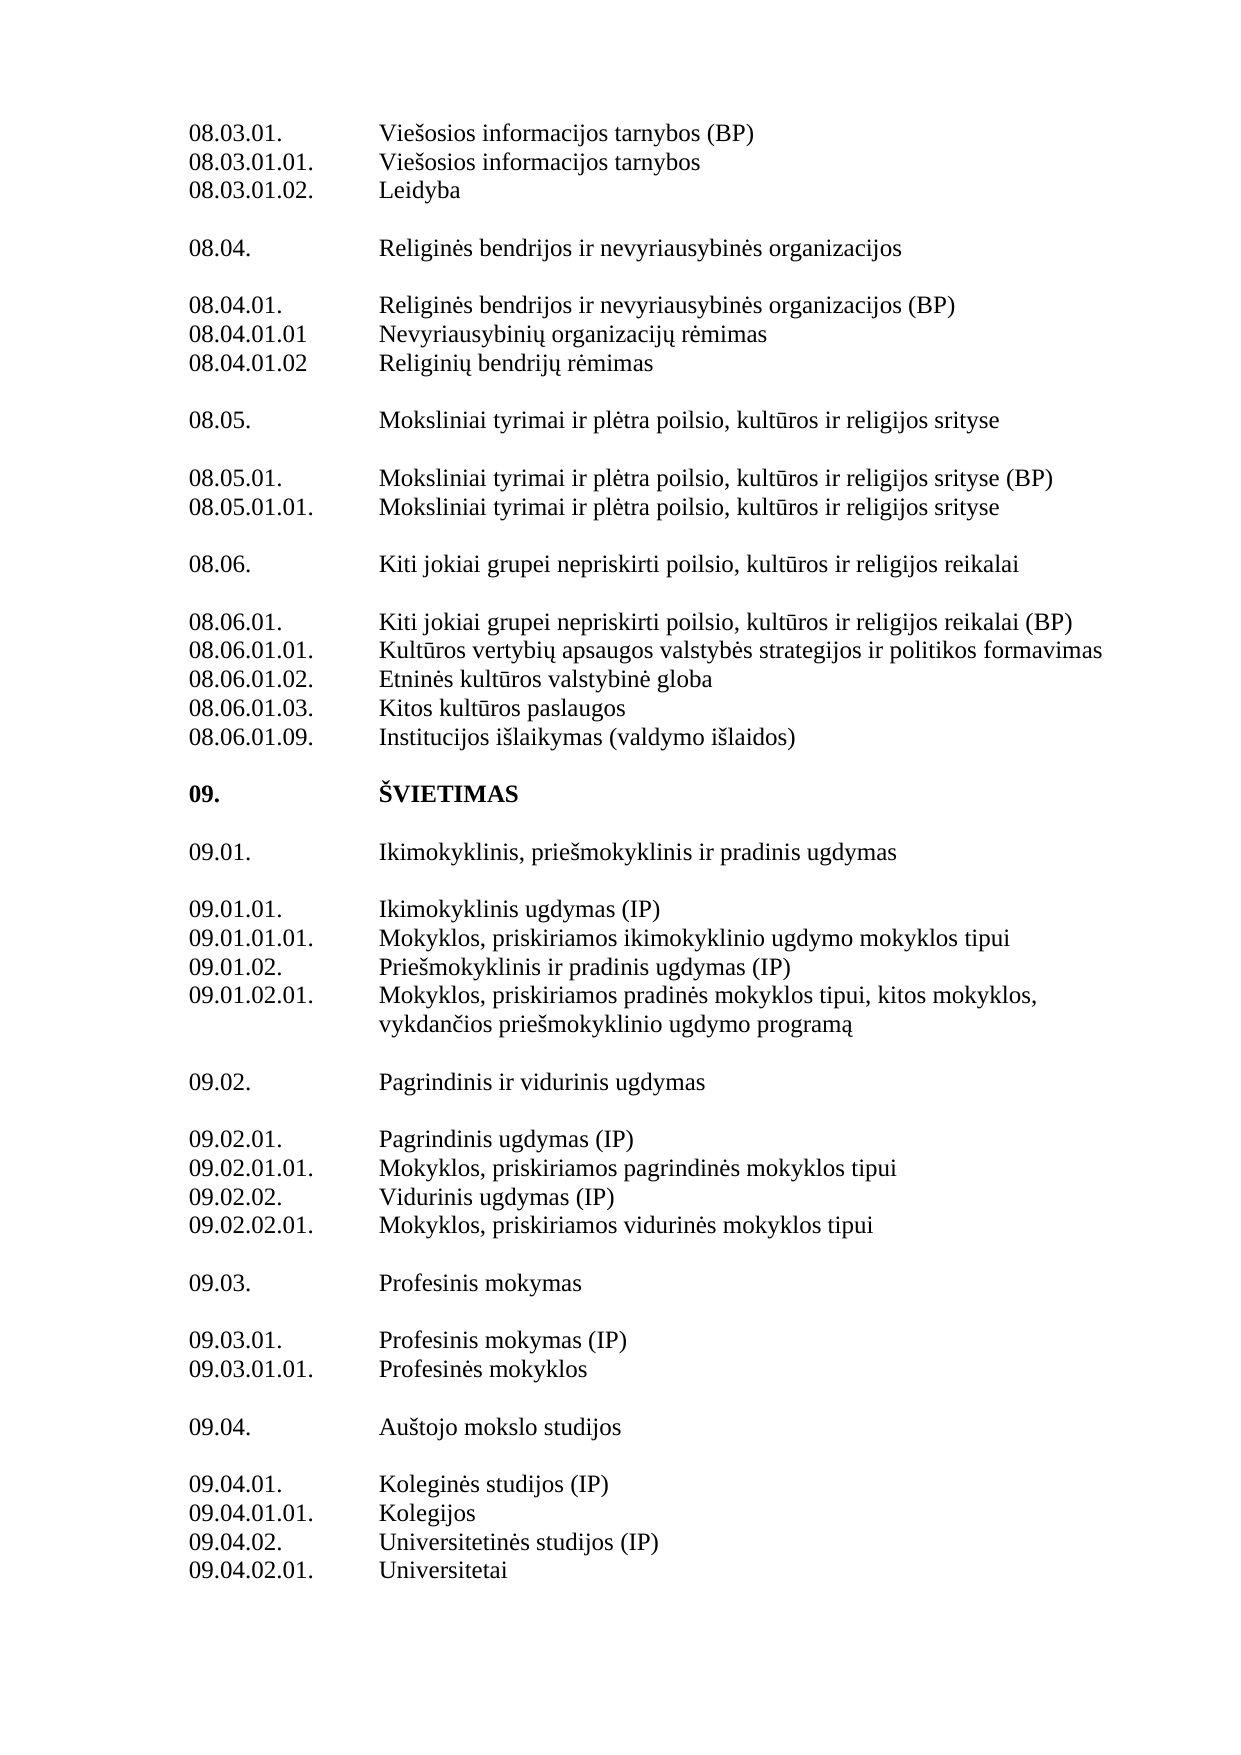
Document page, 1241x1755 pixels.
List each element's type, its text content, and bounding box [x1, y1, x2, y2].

table_cell 09.02.01.01. [177, 1153, 367, 1182]
table_cell 08.03.01.01. [177, 147, 367, 176]
table_cell [177, 262, 367, 291]
table_cell [177, 377, 367, 406]
table_cell Vidurinis ugdymas (IP) [367, 1182, 1122, 1211]
table_cell Nevyriausybinių organizacijų rėmimas [367, 319, 1122, 348]
table_cell ŠVIETIMAS [367, 779, 1122, 808]
table_cell [177, 434, 367, 463]
table_cell Universitetai [367, 1556, 1122, 1584]
table_cell Profesinis mokymas [367, 1268, 1122, 1297]
table_cell 09.04.01.01. [177, 1498, 367, 1527]
table_cell Moksliniai tyrimai ir plėtra poilsio, kultūros ir religijos srityse [367, 492, 1122, 521]
table_cell 09.01.01. [177, 894, 367, 923]
table_cell Pagrindinis ugdymas (IP) [367, 1124, 1122, 1153]
table_cell Moksliniai tyrimai ir plėtra poilsio, kultūros ir religijos srityse [367, 406, 1122, 434]
table_cell 08.06.01. [177, 607, 367, 636]
table_cell 09.04.01. [177, 1469, 367, 1498]
table_cell Ikimokyklinis, priešmokyklinis ir pradinis ugdymas [367, 837, 1122, 866]
table_cell 09.03. [177, 1268, 367, 1297]
table_cell 09.04. [177, 1412, 367, 1441]
table_cell 08.06.01.03. [177, 693, 367, 722]
table_cell [177, 866, 367, 894]
table_cell 09.02. [177, 1067, 367, 1096]
table_cell [177, 1239, 367, 1268]
table_cell Religinės bendrijos ir nevyriausybinės organizacijos [367, 233, 1122, 262]
table_cell [177, 204, 367, 233]
table_cell [367, 1096, 1122, 1124]
table_cell Mokyklos, priskiriamos ikimokyklinio ugdymo mokyklos tipui [367, 923, 1122, 952]
table_cell 09.04.02.01. [177, 1556, 367, 1584]
table_cell 09.01.02.01. [177, 981, 367, 1038]
table_cell 09.02.02. [177, 1182, 367, 1211]
table_cell Pagrindinis ir vidurinis ugdymas [367, 1067, 1122, 1096]
table_cell [367, 1441, 1122, 1469]
table_cell Kultūros vertybių apsaugos valstybės strategijos ir politikos formavimas [367, 636, 1122, 664]
table_cell [177, 1038, 367, 1067]
table_cell [177, 808, 367, 837]
table_cell 08.04.01.01 [177, 319, 367, 348]
table_cell Mokyklos, priskiriamos pradinės mokyklos tipui, kitos mokyklos, vykdančios priešmokyklinio ugdymo programą [367, 981, 1122, 1038]
table_cell [367, 1584, 1122, 1613]
table_cell Mokyklos, priskiriamos vidurinės mokyklos tipui [367, 1211, 1122, 1239]
table_cell [367, 377, 1122, 406]
table_cell 08.06. [177, 549, 367, 578]
table_cell Auštojo mokslo studijos [367, 1412, 1122, 1441]
table_cell 08.04.01. [177, 291, 367, 319]
table_cell Leidyba [367, 176, 1122, 204]
table_cell [367, 521, 1122, 549]
table_cell 09.01.02. [177, 952, 367, 981]
table_cell [367, 866, 1122, 894]
table_cell Kitos kultūros paslaugos [367, 693, 1122, 722]
table_cell [367, 751, 1122, 779]
table_cell [367, 434, 1122, 463]
table_cell [367, 1297, 1122, 1326]
table_cell Viešosios informacijos tarnybos (BP) [367, 118, 1122, 147]
table_cell [367, 578, 1122, 607]
table_cell [367, 204, 1122, 233]
table_cell 08.06.01.09. [177, 722, 367, 751]
table_cell [367, 262, 1122, 291]
table_cell Etninės kultūros valstybinė globa [367, 664, 1122, 693]
table_cell 09.01. [177, 837, 367, 866]
table_cell [177, 521, 367, 549]
table_cell Kolegijos [367, 1498, 1122, 1527]
table_cell 09.03.01. [177, 1326, 367, 1354]
table_cell [367, 1038, 1122, 1067]
table_cell 08.06.01.01. [177, 636, 367, 664]
table_cell [177, 751, 367, 779]
table_cell 09.02.01. [177, 1124, 367, 1153]
table_cell 09.03.01.01. [177, 1354, 367, 1383]
table_cell 08.05. [177, 406, 367, 434]
table_cell Institucijos išlaikymas (valdymo išlaidos) [367, 722, 1122, 751]
table_cell [367, 1239, 1122, 1268]
table_cell 08.06.01.02. [177, 664, 367, 693]
table_cell Ikimokyklinis ugdymas (IP) [367, 894, 1122, 923]
table_cell Profesinės mokyklos [367, 1354, 1122, 1383]
table_cell Mokyklos, priskiriamos pagrindinės mokyklos tipui [367, 1153, 1122, 1182]
table_cell Universitetinės studijos (IP) [367, 1527, 1122, 1556]
table_cell [177, 1297, 367, 1326]
table_cell 09.04.02. [177, 1527, 367, 1556]
table_cell Koleginės studijos (IP) [367, 1469, 1122, 1498]
table_cell 08.05.01.01. [177, 492, 367, 521]
table_cell Priešmokyklinis ir pradinis ugdymas (IP) [367, 952, 1122, 981]
table_cell 09.02.02.01. [177, 1211, 367, 1239]
table_cell [177, 1441, 367, 1469]
table_cell 08.03.01. [177, 118, 367, 147]
table_cell 08.03.01.02. [177, 176, 367, 204]
table_cell 09. [177, 779, 367, 808]
table_cell Religinės bendrijos ir nevyriausybinės organizacijos (BP) [367, 291, 1122, 319]
table_cell 09.01.01.01. [177, 923, 367, 952]
table_cell [177, 578, 367, 607]
table_cell Viešosios informacijos tarnybos [367, 147, 1122, 176]
table_cell Moksliniai tyrimai ir plėtra poilsio, kultūros ir religijos srityse (BP) [367, 463, 1122, 492]
table_cell Profesinis mokymas (IP) [367, 1326, 1122, 1354]
table_cell [367, 808, 1122, 837]
table_cell Religinių bendrijų rėmimas [367, 348, 1122, 377]
table_cell [177, 1584, 367, 1613]
table_cell [367, 1383, 1122, 1412]
table_cell [177, 1383, 367, 1412]
table_cell [177, 1096, 367, 1124]
table_cell 08.05.01. [177, 463, 367, 492]
table_cell 08.04. [177, 233, 367, 262]
table_cell Kiti jokiai grupei nepriskirti poilsio, kultūros ir religijos reikalai [367, 549, 1122, 578]
table_cell Kiti jokiai grupei nepriskirti poilsio, kultūros ir religijos reikalai (BP) [367, 607, 1122, 636]
table_cell 08.04.01.02 [177, 348, 367, 377]
